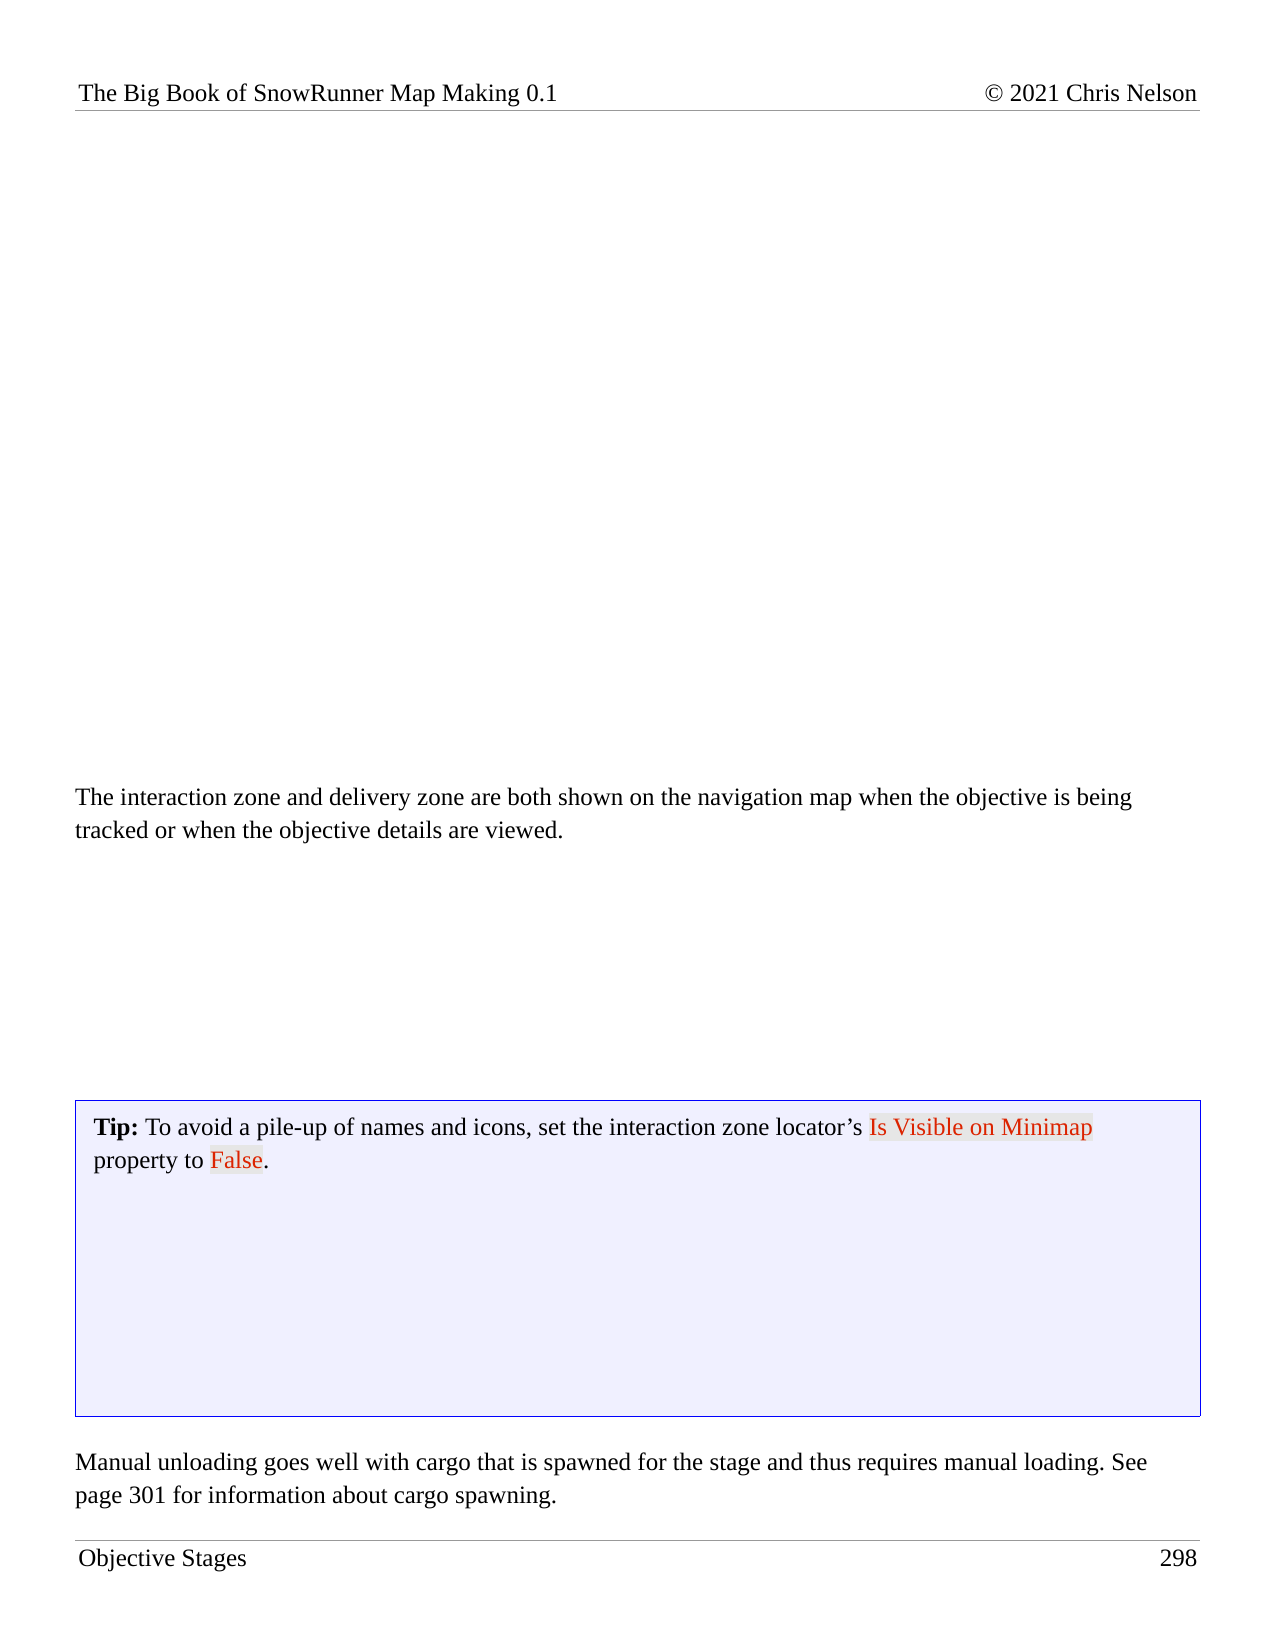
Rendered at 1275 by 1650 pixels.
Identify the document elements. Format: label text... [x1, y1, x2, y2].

text The interaction zone and delivery zone are both shown on the navigation map when the objective is being tracked or when the objective details are viewed. [75, 782, 1200, 843]
list To avoid a pile-up of names and icons, set the interaction zone locator’s Is Visible on Minimap property to False. [76, 1101, 1200, 1174]
text Manual unloading goes well with cargo that is spawned for the stage and thus requires manual loading. See page 301 for information about cargo spawning. [75, 1447, 1200, 1509]
